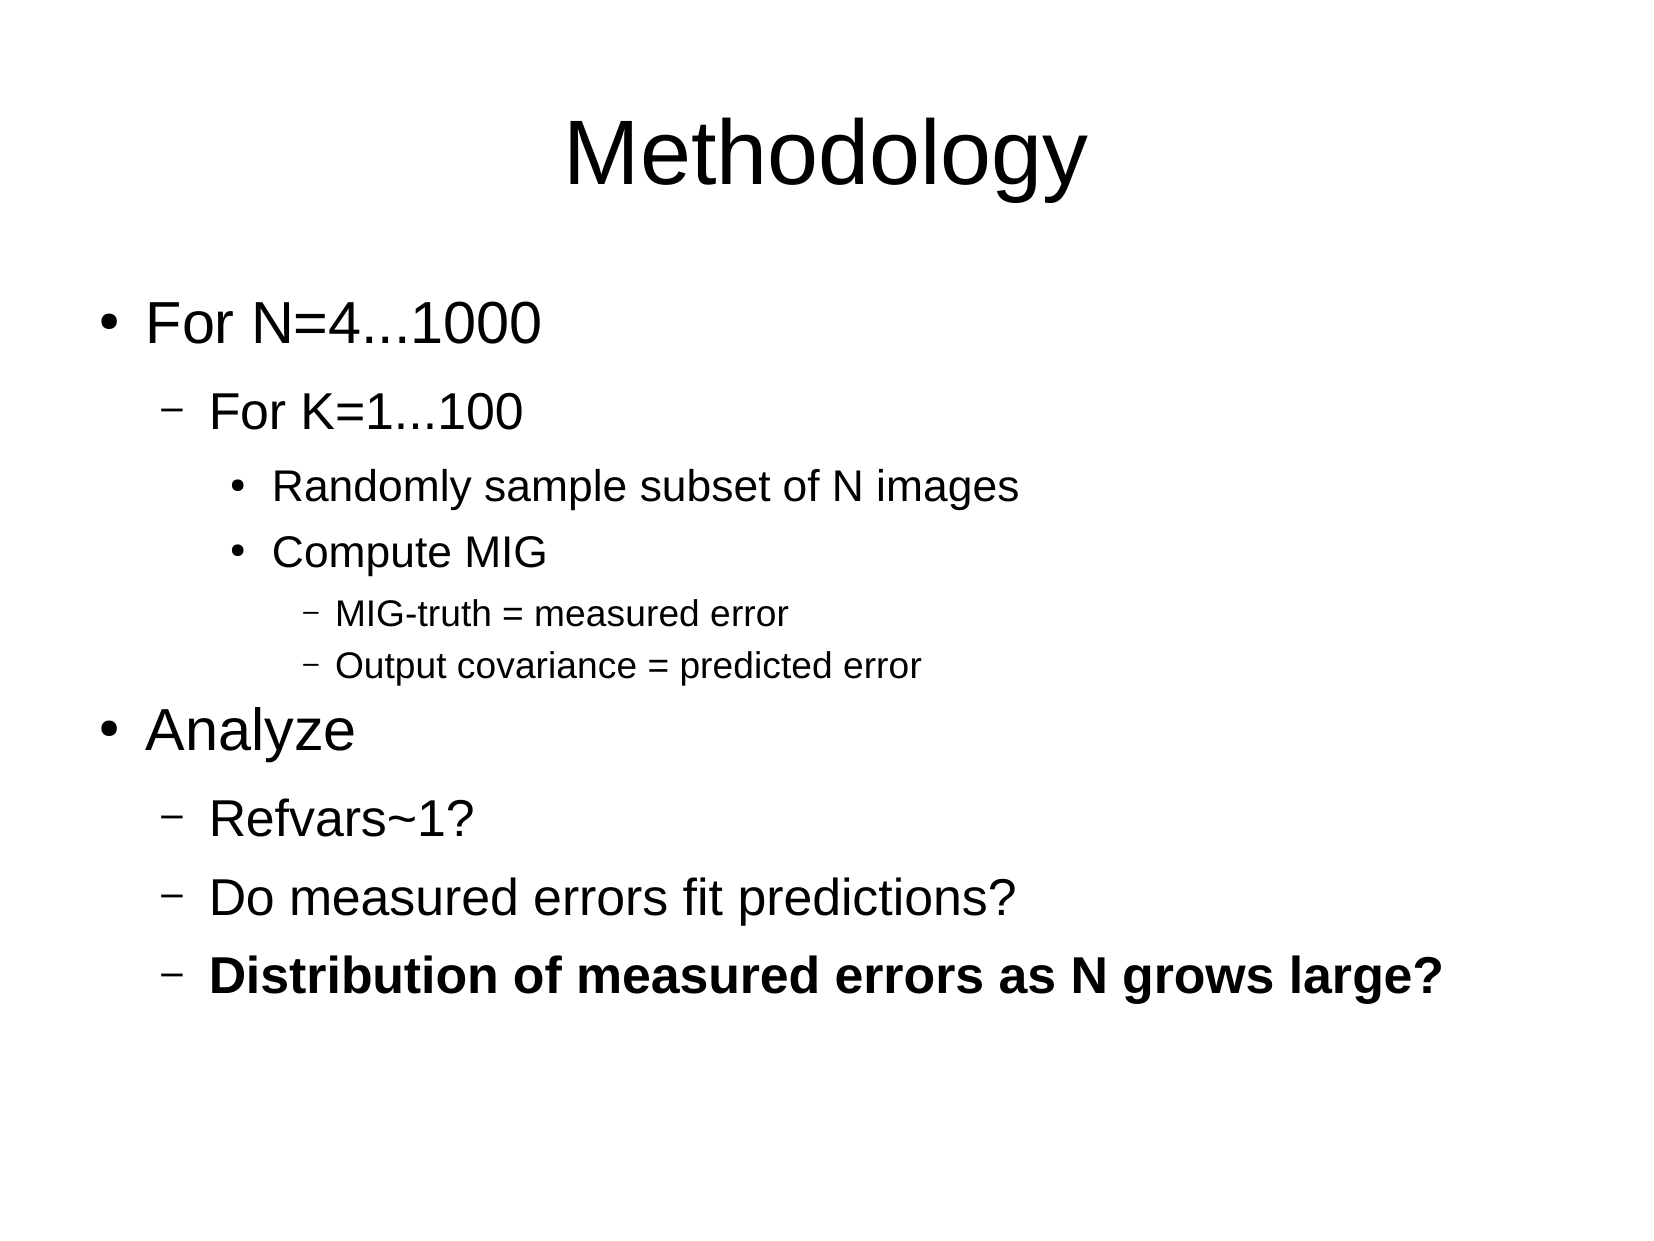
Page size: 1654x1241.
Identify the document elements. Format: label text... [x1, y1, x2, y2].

title Methodology [82, 49, 1571, 257]
list For N=4...1000 For K=1...100 Randomly sample subset of N images Compute MIG MIG-truth = measured error Output covariance = predicted error Analyze Refvars~1? Do measured errors fit predictions? Distribution of measured errors as N grows large? [82, 290, 1571, 1010]
